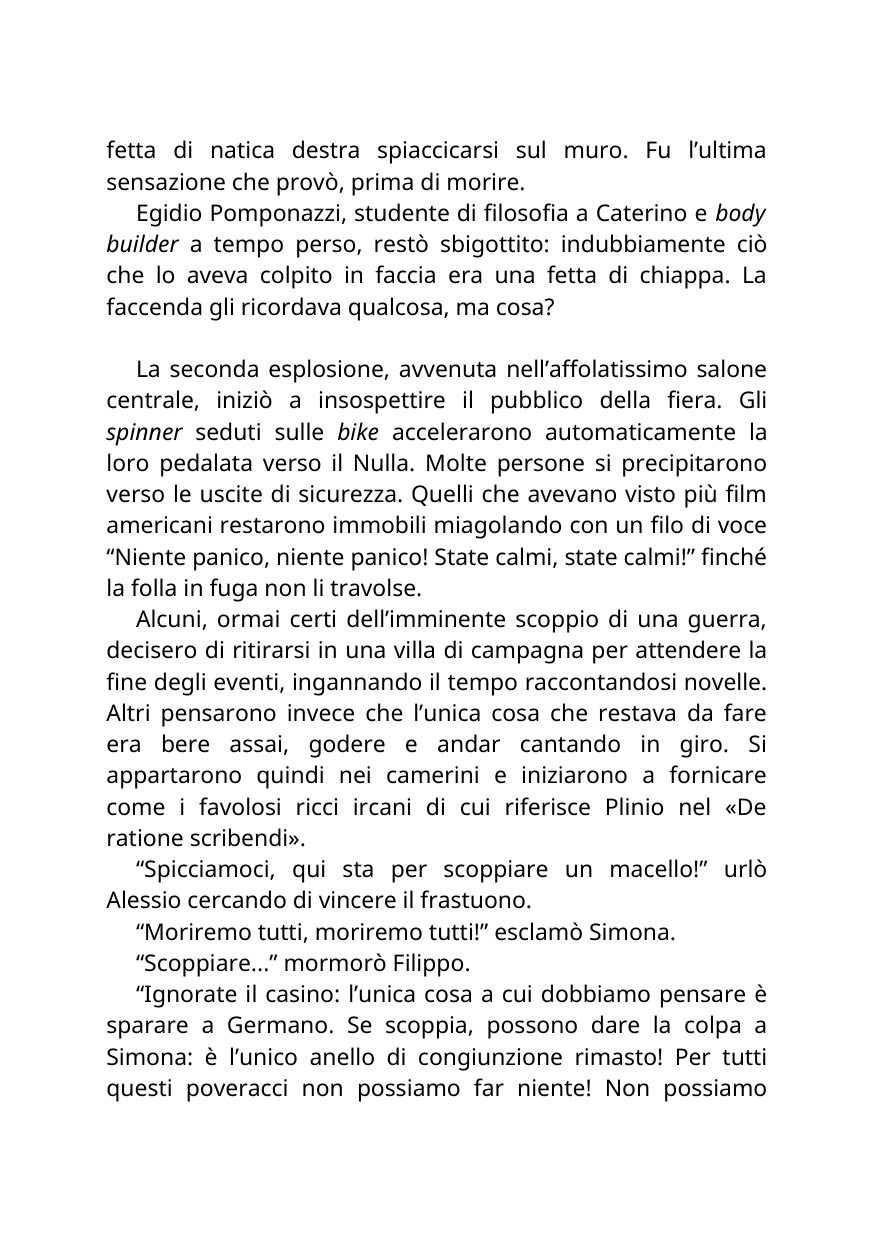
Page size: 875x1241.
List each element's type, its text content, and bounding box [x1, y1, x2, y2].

text Egidio Pomponazzi, studente di filosofia a Caterino e body builder a tempo perso, restò sbigottito: indubbiamente ciò che lo aveva colpito in faccia era una fetta di chiappa. La faccenda gli ricordava qualcosa, ma cosa? [106, 197, 768, 322]
text La seconda esplosione, avvenuta nell’affolatissimo salone centrale, iniziò a insospettire il pubblico della fiera. Gli spinner seduti sulle bike accelerarono automaticamente la loro pedalata verso il Nulla. Molte persone si precipitarono verso le uscite di sicurezza. Quelli che avevano visto più film americani restarono immobili miagolando con un filo di voce “Niente panico, niente panico! State calmi, state calmi!” finché la folla in fuga non li travolse. [106, 353, 768, 603]
text “Ignorate il casino: l’unica cosa a cui dobbiamo pensare è sparare a Germano. Se scoppia, possono dare la colpa a Simona: è l’unico anello di congiunzione rimasto! Per tutti questi poveracci non possiamo far niente! Non possiamo [106, 978, 768, 1103]
text “Scoppiare...” mormorò Filippo. [106, 947, 768, 978]
text “Spicciamoci, qui sta per scoppiare un macello!” urlò Alessio cercando di vincere il frastuono. [106, 853, 768, 916]
text “Moriremo tutti, moriremo tutti!” esclamò Simona. [106, 916, 768, 947]
text Alcuni, ormai certi dell’imminente scoppio di una guerra, decisero di ritirarsi in una villa di campagna per attendere la fine degli eventi, ingannando il tempo raccontandosi novelle. Altri pensarono invece che l’unica cosa che restava da fare era bere assai, godere e andar cantando in giro. Si appartarono quindi nei camerini e iniziarono a fornicare come i favolosi ricci ircani di cui riferisce Plinio nel «De ratione scribendi». [106, 603, 768, 853]
text fetta di natica destra spiaccicarsi sul muro. Fu l’ultima sensazione che provò, prima di morire. [106, 134, 768, 197]
